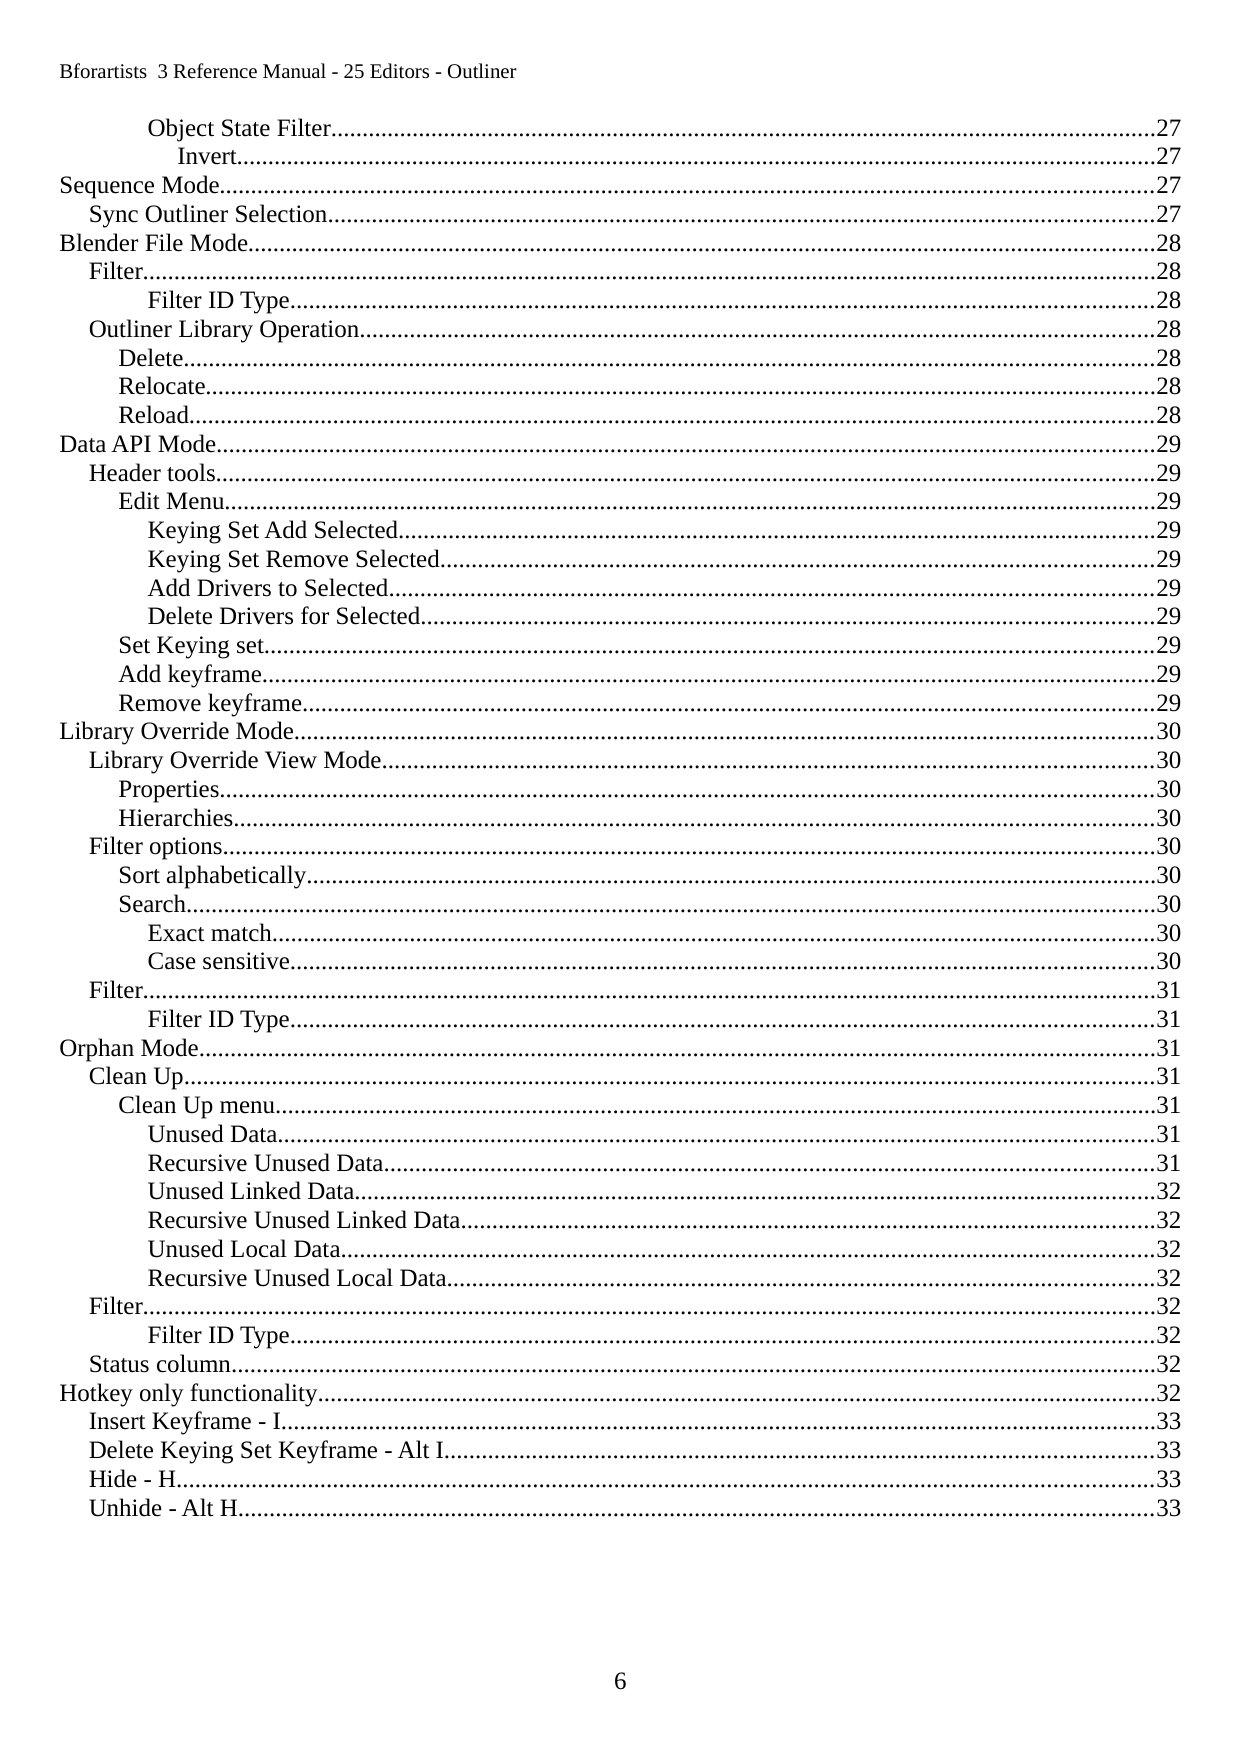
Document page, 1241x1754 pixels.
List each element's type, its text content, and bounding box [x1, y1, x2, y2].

text Object State Filter 27 [147, 113, 1181, 141]
text Delete 28 [118, 343, 1181, 371]
text Hotkey only functionality 32 [59, 1378, 1181, 1406]
text Hide - H 33 [88, 1464, 1181, 1493]
text Reload 28 [118, 400, 1181, 429]
text Set Keying set 29 [118, 630, 1181, 659]
text Filter 32 [88, 1291, 1181, 1320]
text Filter ID Type 31 [147, 1004, 1181, 1033]
text Unused Local Data 32 [147, 1234, 1181, 1263]
text Library Override Mode 30 [59, 716, 1181, 745]
text Search 30 [118, 889, 1181, 918]
text Clean Up menu 31 [118, 1090, 1181, 1119]
text Header tools 29 [88, 458, 1181, 486]
text Hierarchies 30 [118, 803, 1181, 831]
text Properties 30 [118, 774, 1181, 803]
text Sort alphabetically 30 [118, 860, 1181, 889]
text Relocate 28 [118, 371, 1181, 400]
text Filter 28 [88, 256, 1181, 285]
text Delete Drivers for Selected 29 [147, 601, 1181, 630]
text Insert Keyframe - I 33 [88, 1406, 1181, 1435]
text Edit Menu 29 [118, 486, 1181, 515]
text Recursive Unused Data 31 [147, 1148, 1181, 1176]
text Data API Mode 29 [59, 429, 1181, 458]
text Delete Keying Set Keyframe - Alt I 33 [88, 1435, 1181, 1464]
text Library Override View Mode 30 [88, 745, 1181, 774]
text Blender File Mode 28 [59, 228, 1181, 256]
text Keying Set Add Selected 29 [147, 515, 1181, 544]
text Sync Outliner Selection 27 [88, 199, 1181, 228]
text Filter 31 [88, 975, 1181, 1004]
text Filter options 30 [88, 831, 1181, 860]
text Recursive Unused Linked Data 32 [147, 1205, 1181, 1234]
text Keying Set Remove Selected 29 [147, 544, 1181, 573]
text Unhide - Alt H 33 [88, 1493, 1181, 1521]
text Case sensitive 30 [147, 946, 1181, 975]
text Unused Data 31 [147, 1119, 1181, 1148]
text Exact match 30 [147, 918, 1181, 946]
text Invert 27 [177, 141, 1181, 170]
text Unused Linked Data 32 [147, 1176, 1181, 1205]
text Filter ID Type 32 [147, 1320, 1181, 1349]
text Filter ID Type 28 [147, 285, 1181, 314]
text Orphan Mode 31 [59, 1033, 1181, 1061]
text Sequence Mode 27 [59, 170, 1181, 199]
text Status column 32 [88, 1349, 1181, 1378]
text Outliner Library Operation 28 [88, 314, 1181, 343]
text Clean Up 31 [88, 1061, 1181, 1090]
text Recursive Unused Local Data 32 [147, 1263, 1181, 1291]
text Add Drivers to Selected 29 [147, 573, 1181, 601]
text Add keyframe 29 [118, 659, 1181, 688]
text Remove keyframe 29 [118, 688, 1181, 716]
